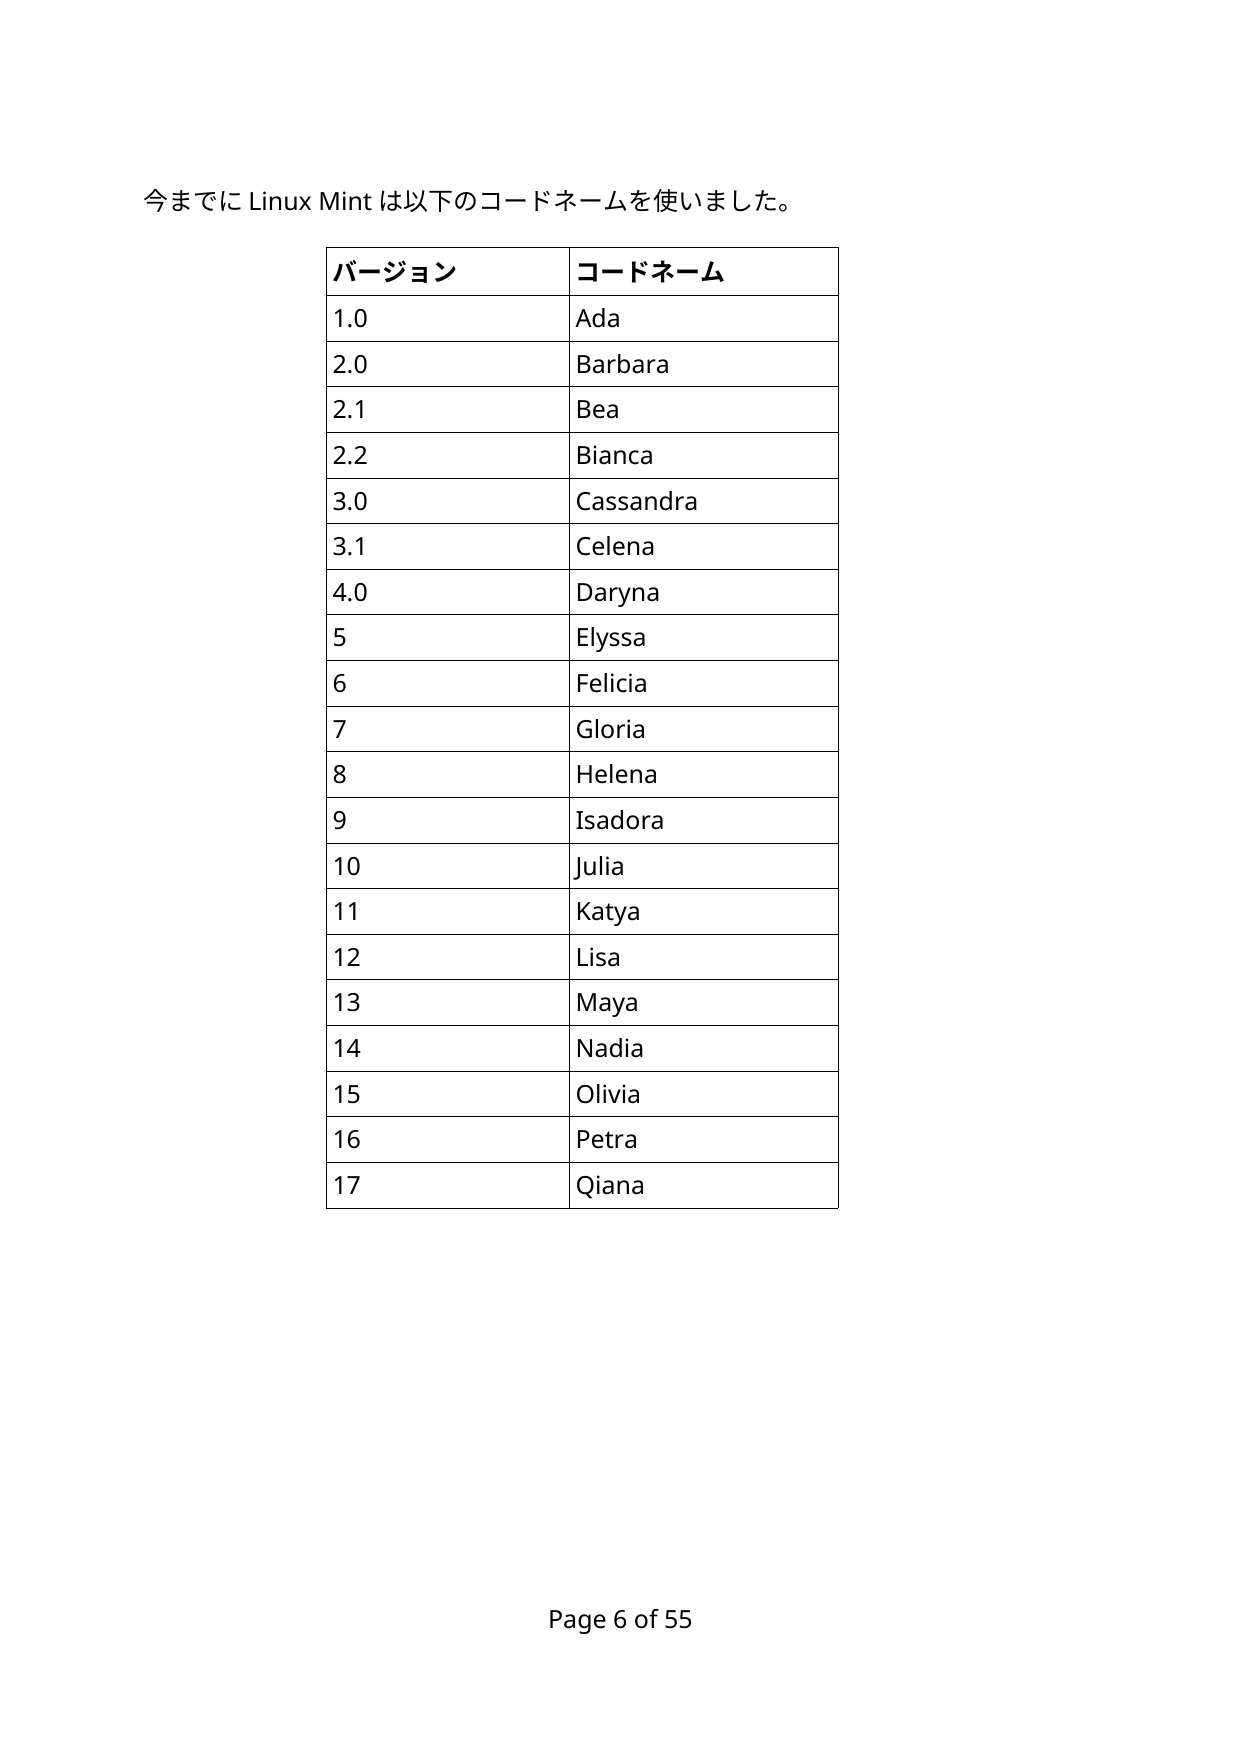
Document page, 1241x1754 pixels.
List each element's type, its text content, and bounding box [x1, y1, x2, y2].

table_cell 8 [327, 752, 569, 797]
table_cell Celena [570, 524, 838, 569]
table_cell Elyssa [570, 615, 838, 660]
table_cell 17 [327, 1163, 569, 1207]
table_cell Helena [570, 752, 838, 797]
table_cell Felicia [570, 661, 838, 706]
table_cell Petra [570, 1117, 838, 1162]
table_cell Isadora [570, 798, 838, 842]
table_cell Julia [570, 844, 838, 888]
table_cell Daryna [570, 570, 838, 614]
table_cell Qiana [570, 1163, 838, 1207]
table_cell 2.1 [327, 387, 569, 432]
table_cell 3.0 [327, 479, 569, 523]
table_cell 16 [327, 1117, 569, 1162]
table_cell 4.0 [327, 570, 569, 614]
table_cell 14 [327, 1026, 569, 1071]
text 今までにLinux Mint は以下のコードネームを使いました。 [118, 182, 1122, 218]
table_cell Bianca [570, 433, 838, 477]
table_cell 7 [327, 707, 569, 751]
table_cell Maya [570, 980, 838, 1025]
table_cell 2.0 [327, 342, 569, 386]
table_cell Olivia [570, 1072, 838, 1116]
table_header バージョン [327, 248, 569, 295]
table_cell Ada [570, 296, 838, 341]
table_cell 10 [327, 844, 569, 888]
table_cell 2.2 [327, 433, 569, 477]
table_cell 15 [327, 1072, 569, 1116]
table_cell Cassandra [570, 479, 838, 523]
table_cell 12 [327, 935, 569, 979]
table_cell 5 [327, 615, 569, 660]
table_cell Lisa [570, 935, 838, 979]
table_cell Barbara [570, 342, 838, 386]
table_cell 13 [327, 980, 569, 1025]
table_cell 9 [327, 798, 569, 842]
table_cell 3.1 [327, 524, 569, 569]
table_cell Nadia [570, 1026, 838, 1071]
table_cell Katya [570, 889, 838, 934]
table_cell Bea [570, 387, 838, 432]
table_cell 6 [327, 661, 569, 706]
table_cell 11 [327, 889, 569, 934]
table_cell 1.0 [327, 296, 569, 341]
table_cell Gloria [570, 707, 838, 751]
table_header コードネーム [570, 248, 838, 295]
